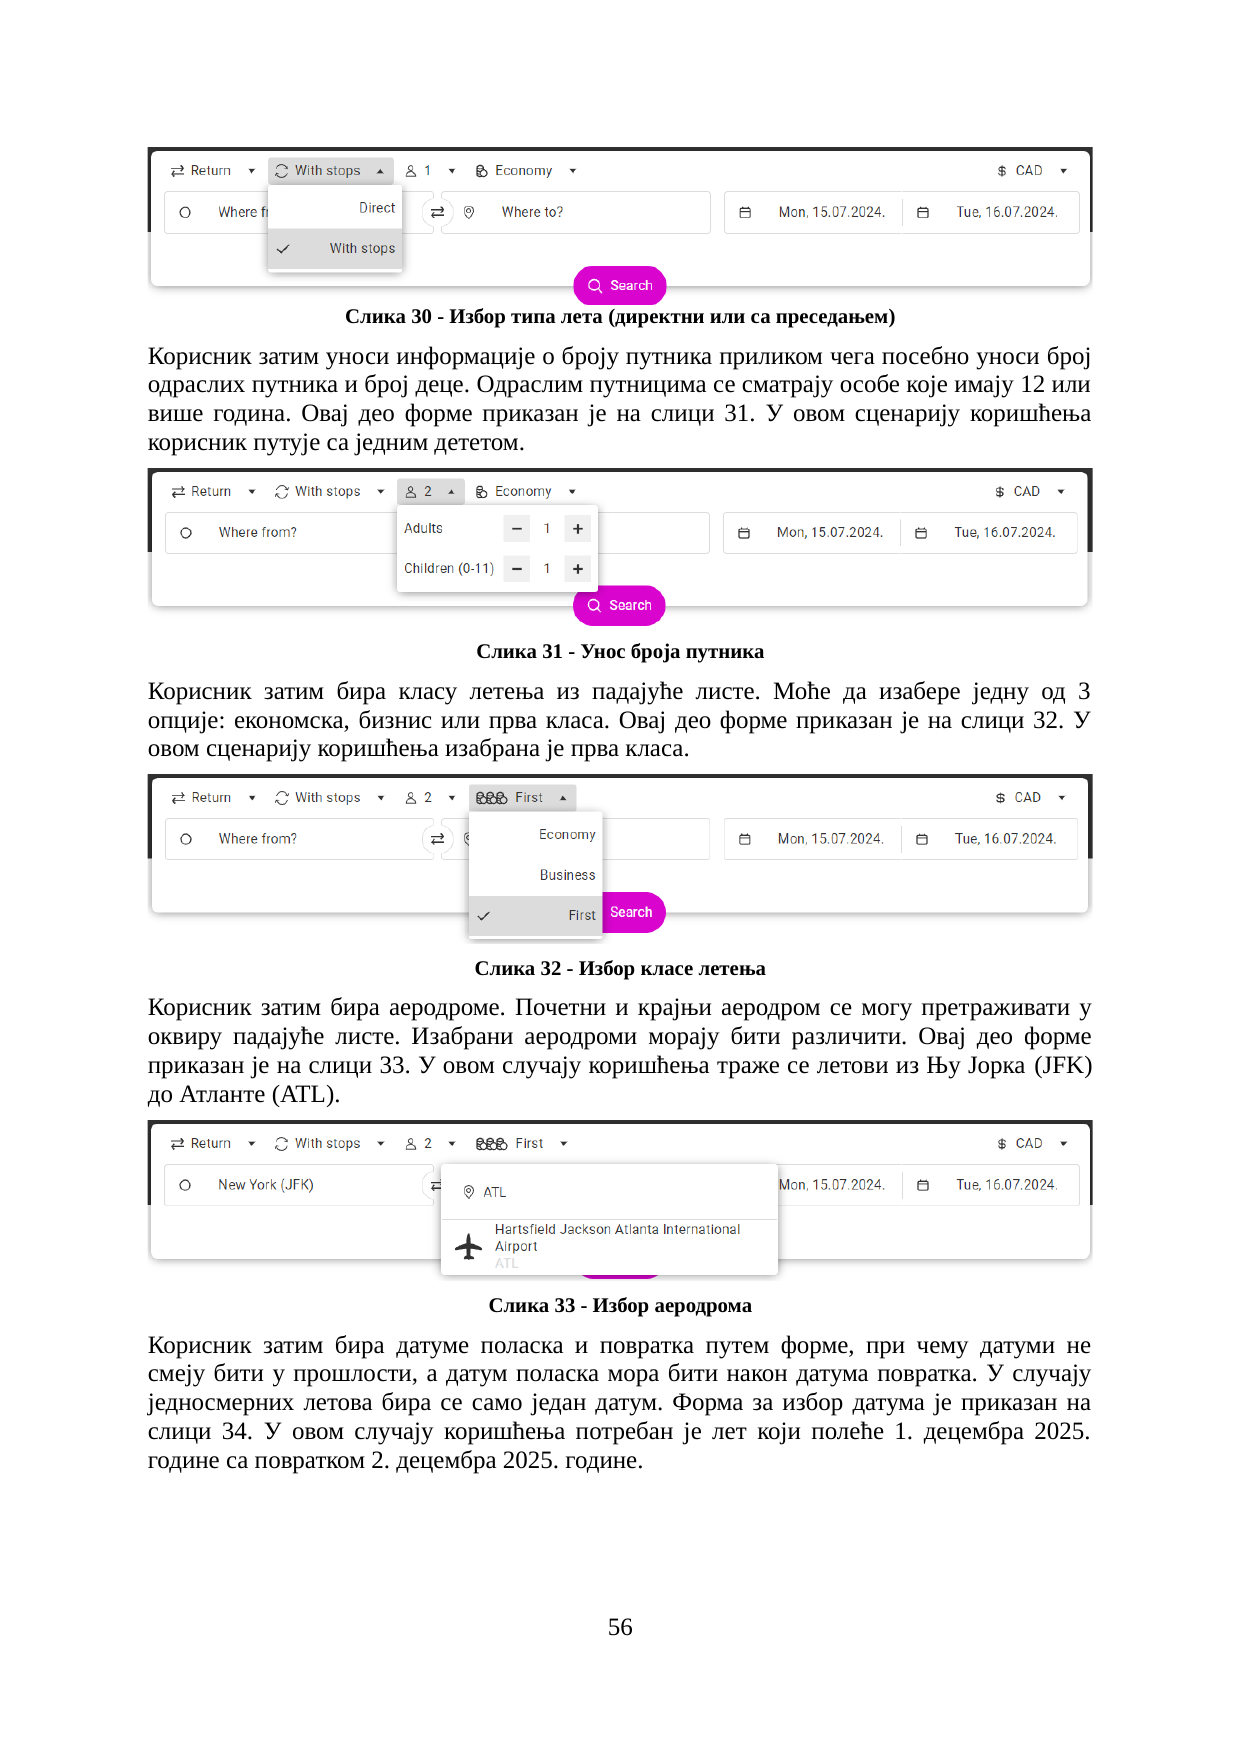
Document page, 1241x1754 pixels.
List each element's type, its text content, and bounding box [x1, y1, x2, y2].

text Слика 31 - Унос броја путника [148, 627, 1092, 663]
text Корисник затим бира класу летења из падајуће листе. Моће да изабере једну од 3 опције: економска, бизнис или прва класа. Овај део форме приказан је на слици 32. У овом сценарију коришћења изабрана је прва класа. [148, 676, 1092, 762]
text Корисник затим бира датуме поласка и повратка путем форме, при чему датуми не смеју бити у прошлости, а датум поласка мора бити након датума повратка. У случају једносмерних летова бира се само један датум. Форма за избор датума је приказан на слици 34. У овом случају коришћења потребан је лет који полеће 1. децембра 2025. године са повратком 2. децембра 2025. године. [148, 1330, 1092, 1473]
text Слика 30 - Избор типа лета (директни или са преседањем) [148, 305, 1092, 328]
text Корисник затим уноси информације о броју путника приликом чега посебно уноси број одраслих путника и број деце. Одраслим путницима се сматрају особе које имају 12 или више година. Овај део форме приказан је на слици 31. У овом сценарију коришћења корисник путује са једним дететом. [148, 341, 1092, 456]
picture [147, 1120, 1093, 1281]
picture [147, 774, 1093, 944]
text Слика 32 - Избор класе летења [148, 944, 1092, 980]
text Корисник затим бира аеродроме. Почетни и крајњи аеродром се могу претраживати у оквиру падајуће листе. Изабрани аеродроми морају бити различити. Овај део форме приказан је на слици 33. У овом случају коришћења траже се летови из Њу Јорка (JFK) до Атланте (ATL). [148, 992, 1092, 1107]
text Слика 33 - Избор аеродрома [148, 1281, 1092, 1317]
picture [147, 147, 1093, 305]
picture [147, 468, 1093, 627]
